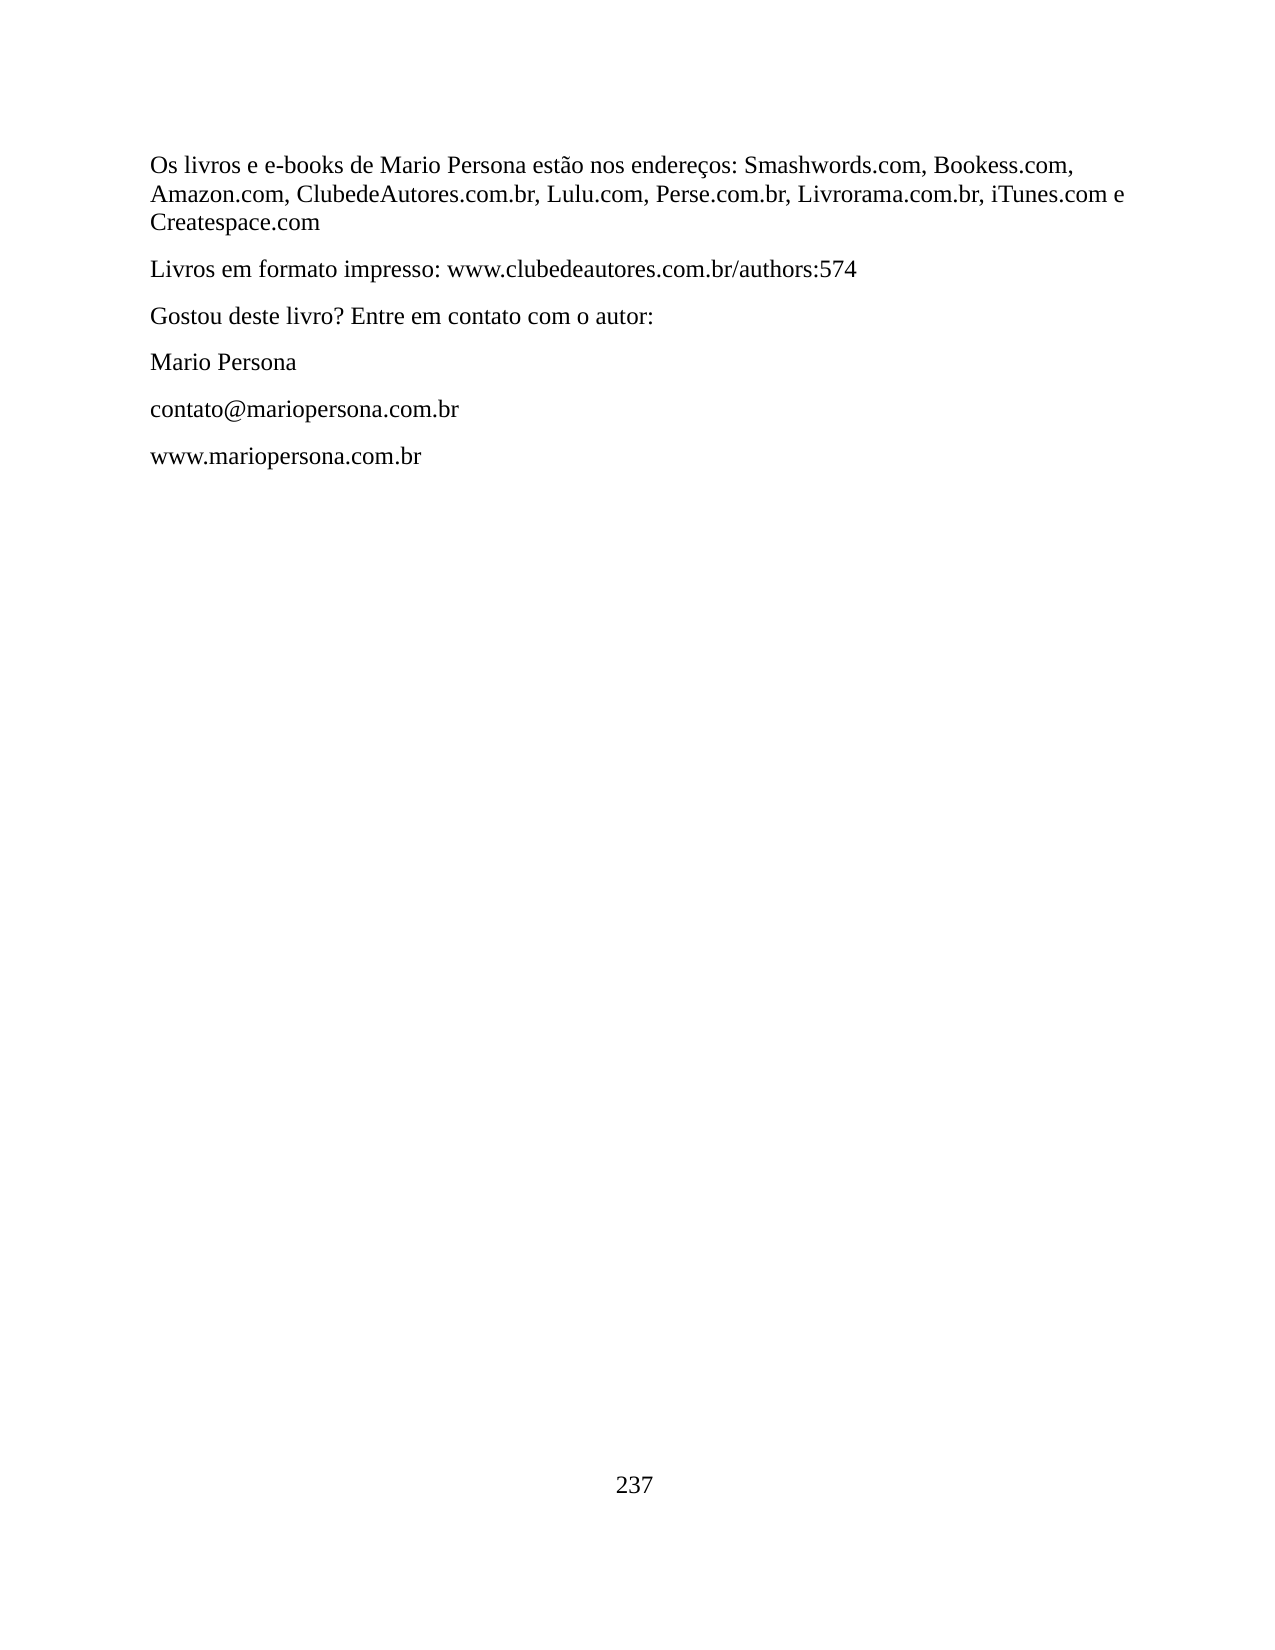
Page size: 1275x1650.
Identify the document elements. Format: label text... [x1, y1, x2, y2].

text Gostou deste livro? Entre em contato com o autor: [150, 301, 1125, 329]
text www.mariopersona.com.br [150, 441, 1125, 469]
text Os livros e e-books de Mario Persona estão nos endereços: Smashwords.com, Bookess.com, Amazon.com, ClubedeAutores.com.br, Lulu.com, Perse.com.br, Livrorama.com.br, iTunes.com e Createspace.com [150, 150, 1125, 236]
text Mario Persona [150, 347, 1125, 376]
text Livros em formato impresso: www.clubedeautores.com.br/authors:574 [150, 254, 1125, 283]
text contato@mariopersona.com.br [150, 394, 1125, 423]
